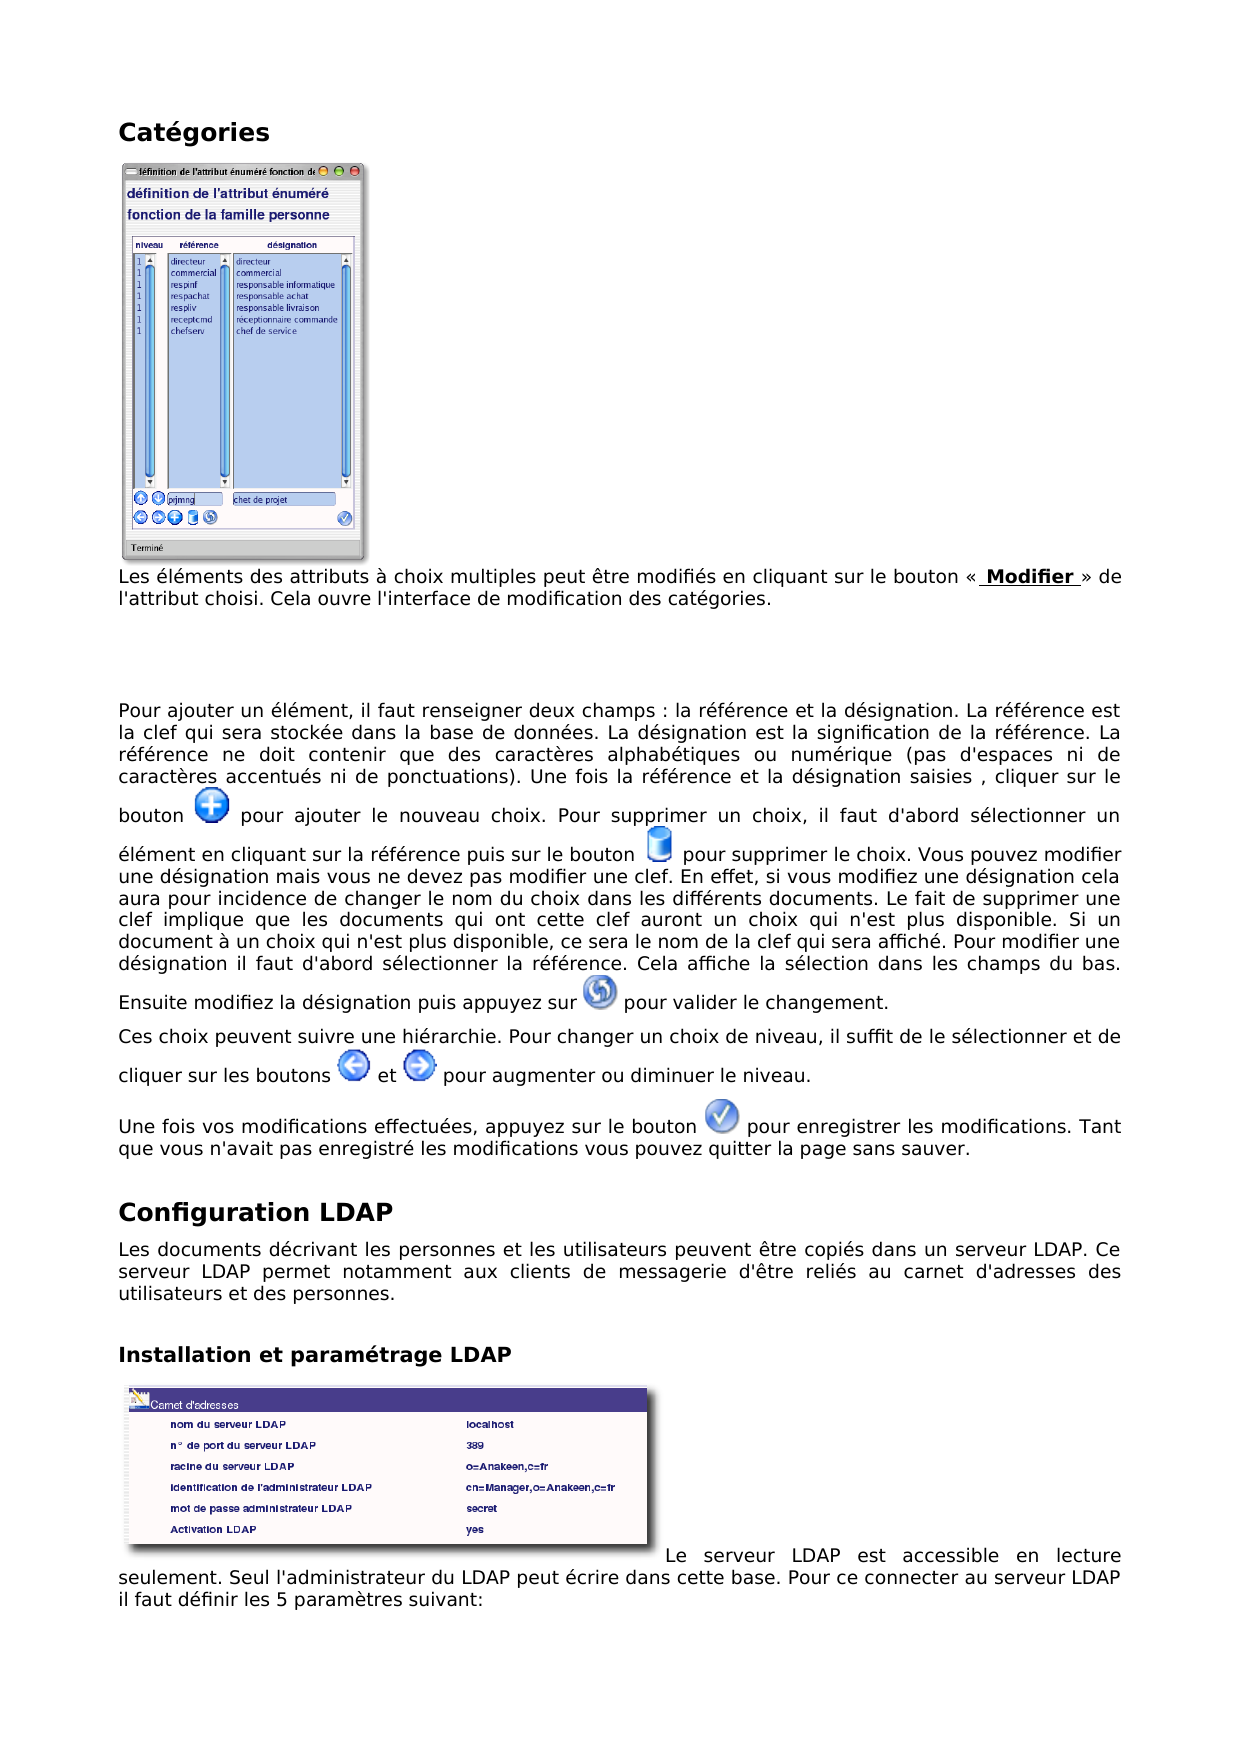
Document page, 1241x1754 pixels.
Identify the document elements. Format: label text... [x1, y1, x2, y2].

text Les éléments des attributs à choix multiples peut être modifiés en cliquant sur le bouton « Modifier » de l'attribut choisi. Cela ouvre l'interface de modification des catégories. [118, 566, 1122, 610]
subtitle Catégories [118, 118, 1122, 147]
text Une fois vos modifications effectuées, appuyez sur le bouton pour enregistrer les modifications. Tant que vous n'avait pas enregistré les modifications vous pouvez quitter la page sans sauver. [118, 1099, 1122, 1160]
picture [118, 1379, 665, 1563]
text Pour ajouter un élément, il faut renseigner deux champs : la référence et la désignation. La référence est la clef qui sera stockée dans la base de données. La désignation est la signification de la référence. La référence ne doit contenir que des caractères alphabétiques ou numérique (pas d'espaces ni de caractères accentués ni de ponctuations). Une fois la référence et la désignation saisies , cliquer sur le bouton pour ajouter le nouveau choix. Pour supprimer un choix, il faut d'abord sélectionner un élément en cliquant sur la référence puis sur le bouton pour supprimer le choix. Vous pouvez modifier une désignation mais vous ne devez pas modifier une clef. En effet, si vous modifiez une désignation cela aura pour incidence de changer le nom du choix dans les différents documents. Le fait de supprimer une clef implique que les documents qui ont cette clef auront un choix qui n'est plus disponible. Si un document à un choix qui n'est plus disponible, ce sera le nom de la clef qui sera affiché. Pour modifier une désignation il faut d'abord sélectionner la référence. Cela affiche la sélection dans les champs du bas. Ensuite modifiez la désignation puis appuyez sur pour valider le changement. [118, 700, 1122, 1014]
picture [118, 159, 370, 566]
picture [402, 1048, 437, 1083]
picture [705, 1099, 740, 1134]
picture [337, 1048, 372, 1083]
text Le serveur LDAP est accessible en lecture seulement. Seul l'administrateur du LDAP peut écrire dans cette base. Pour ce connecter au serveur LDAP il faut définir les 5 paramètres suivant: [118, 1379, 1122, 1610]
text Les documents décrivant les personnes et les utilisateurs peuvent être copiés dans un serveur LDAP. Ce serveur LDAP permet notamment aux clients de messagerie d'être reliés au carnet d'adresses des utilisateurs et des personnes. [118, 1239, 1122, 1305]
subtitle Installation et paramétrage LDAP [118, 1343, 1122, 1367]
picture [583, 975, 618, 1010]
text Ces choix peuvent suivre une hiérarchie. Pour changer un choix de niveau, il suffit de le sélectionner et de cliquer sur les boutons et pour augmenter ou diminuer le niveau. [118, 1026, 1122, 1087]
picture [642, 826, 677, 862]
subtitle Configuration LDAP [118, 1198, 1122, 1227]
picture [194, 787, 230, 823]
